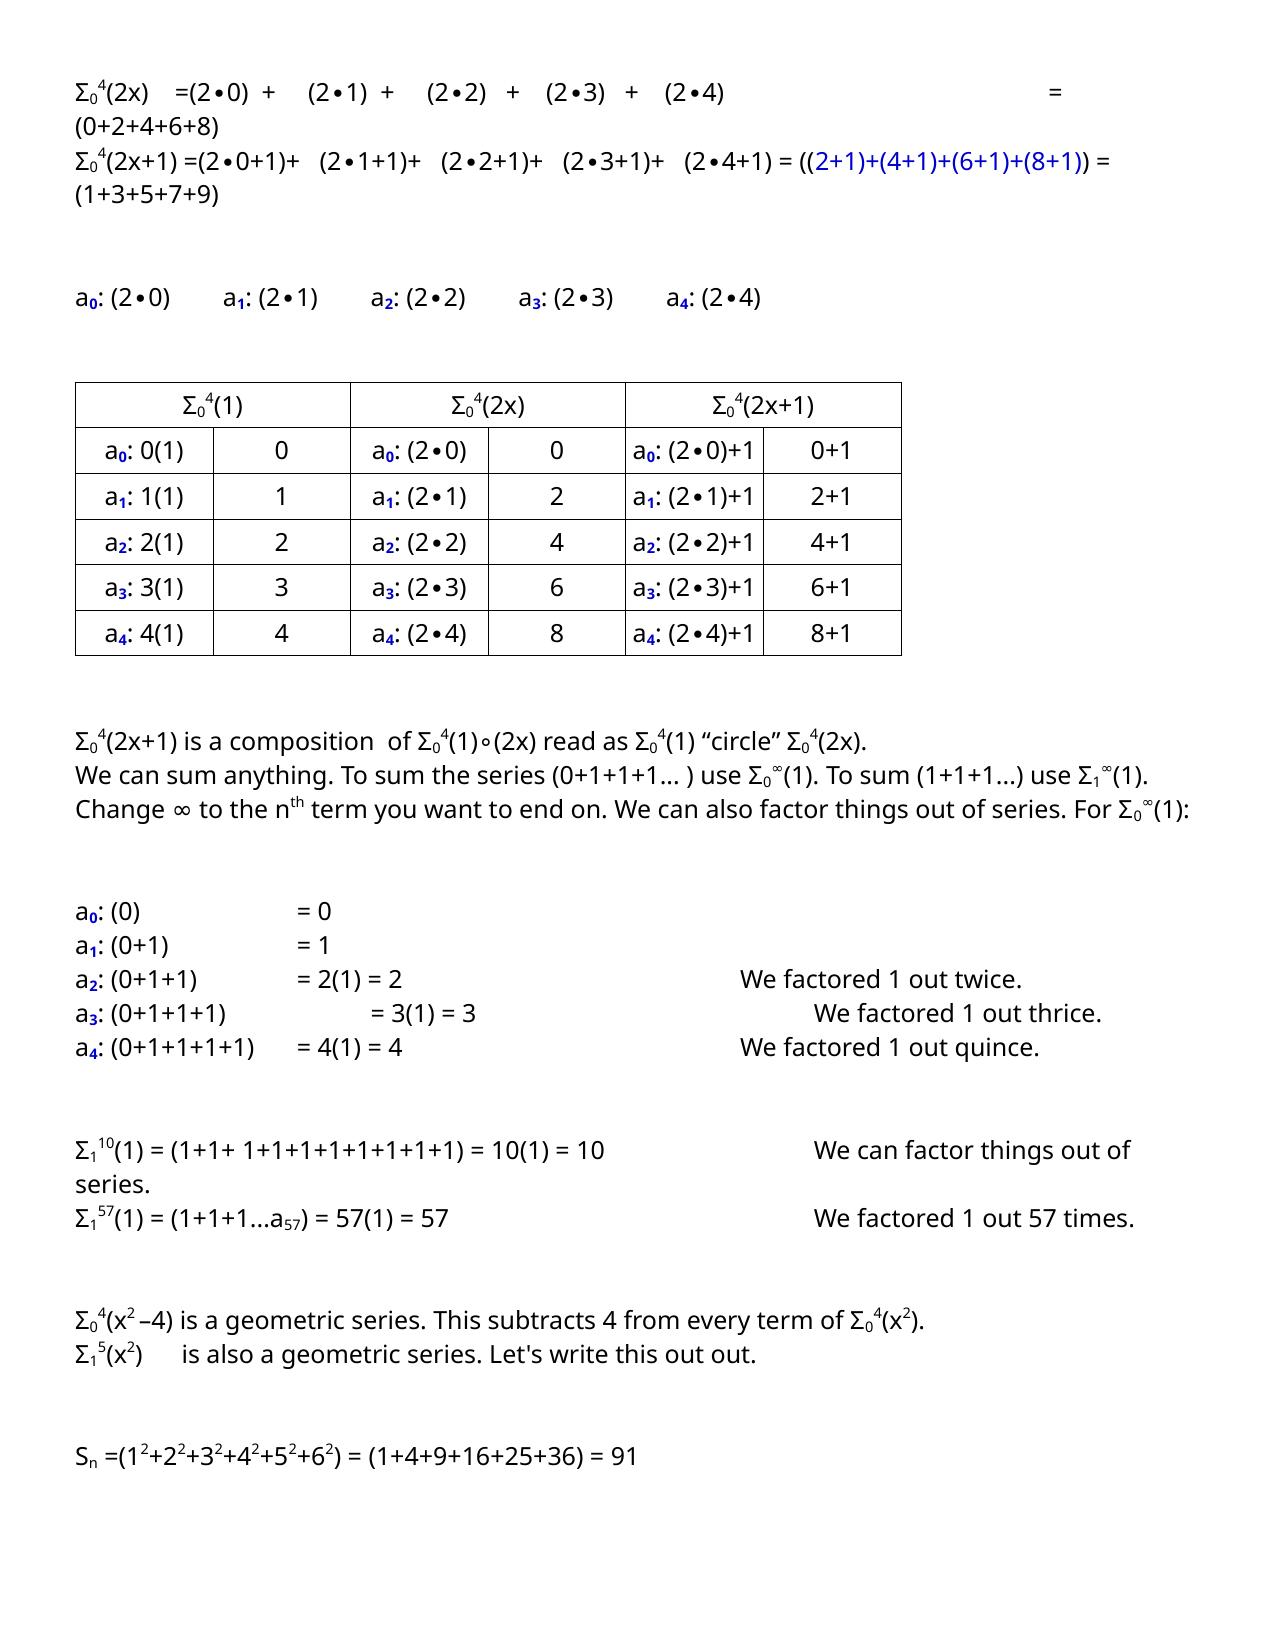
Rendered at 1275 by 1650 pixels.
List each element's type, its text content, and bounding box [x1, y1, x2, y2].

text Σ110(1) = (1+1+ 1+1+1+1+1+1+1+1) = 10(1) = 10 We can factor things out of series. [75, 1132, 1200, 1200]
table_cell 4 [214, 611, 350, 655]
text a1: (0+1) = 1 [75, 928, 1200, 962]
table_cell 2 [214, 520, 350, 564]
table_cell a3: (2∙3)+1 [626, 565, 763, 610]
text a0: (0) = 0 [75, 894, 1200, 928]
table_cell a0: 0(1) [76, 428, 213, 473]
table_cell a2: (2∙2)+1 [626, 520, 763, 564]
table_cell 8 [489, 611, 625, 655]
text Σ04(2x) =(2∙0) + (2∙1) + (2∙2) + (2∙3) + (2∙4) = (0+2+4+6+8) [75, 75, 1200, 143]
table_cell 3 [214, 565, 350, 610]
table_cell 6+1 [764, 565, 901, 610]
table_cell a1: 1(1) [76, 474, 213, 518]
text Σ04(x2 –4) is a geometric series. This subtracts 4 from every term of Σ04(x2). [75, 1303, 1200, 1337]
text Σ04(2x+1) is a composition of Σ04(1)∘(2x) read as Σ04(1) “circle” Σ04(2x). [75, 723, 1200, 758]
text a4: (0+1+1+1+1) = 4(1) = 4 We factored 1 out quince. [75, 1030, 1200, 1064]
table_cell a4: (2∙4)+1 [626, 611, 763, 655]
text a3: (0+1+1+1) = 3(1) = 3 We factored 1 out thrice. [75, 996, 1200, 1030]
table_cell 0 [489, 428, 625, 473]
table_header Σ04(1) [76, 383, 350, 427]
table_cell 2 [489, 474, 625, 518]
table_cell 8+1 [764, 611, 901, 655]
table_cell a4: (2∙4) [351, 611, 488, 655]
table_cell 6 [489, 565, 625, 610]
text Σ04(2x+1) =(2∙0+1)+ (2∙1+1)+ (2∙2+1)+ (2∙3+1)+ (2∙4+1) = ((2+1)+(4+1)+(6+1)+(8+1)) = (1+3+5+7+9) [75, 143, 1200, 211]
table_cell 1 [214, 474, 350, 518]
table_cell a4: 4(1) [76, 611, 213, 655]
table_cell a2: 2(1) [76, 520, 213, 564]
table_cell a0: (2∙0) [351, 428, 488, 473]
table_cell 4+1 [764, 520, 901, 564]
table_cell 4 [489, 520, 625, 564]
table_cell a1: (2∙1)+1 [626, 474, 763, 518]
text Σ157(1) = (1+1+1...a57) = 57(1) = 57 We factored 1 out 57 times. [75, 1200, 1200, 1234]
table_cell 0 [214, 428, 350, 473]
table_header Σ04(2x) [351, 383, 625, 427]
text We can sum anything. To sum the series (0+1+1+1... ) use Σ0∞(1). To sum (1+1+1...) use Σ1∞(1). [75, 758, 1200, 792]
table_cell a3: (2∙3) [351, 565, 488, 610]
table_cell a3: 3(1) [76, 565, 213, 610]
text a0: (2∙0) a1: (2∙1) a2: (2∙2) a3: (2∙3) a4: (2∙4) [75, 279, 1200, 313]
table_cell a0: (2∙0)+1 [626, 428, 763, 473]
table_cell a1: (2∙1) [351, 474, 488, 518]
text a2: (0+1+1) = 2(1) = 2 We factored 1 out twice. [75, 962, 1200, 996]
text Change ∞ to the nth term you want to end on. We can also factor things out of series. For Σ0∞(1): [75, 792, 1200, 826]
table_cell 0+1 [764, 428, 901, 473]
table_header Σ04(2x+1) [626, 383, 901, 427]
text Σ15(x2) is also a geometric series. Let's write this out out. [75, 1337, 1200, 1371]
table_cell a2: (2∙2) [351, 520, 488, 564]
table_cell 2+1 [764, 474, 901, 518]
text Sn =(12+22+32+42+52+62) = (1+4+9+16+25+36) = 91 [75, 1439, 1200, 1473]
